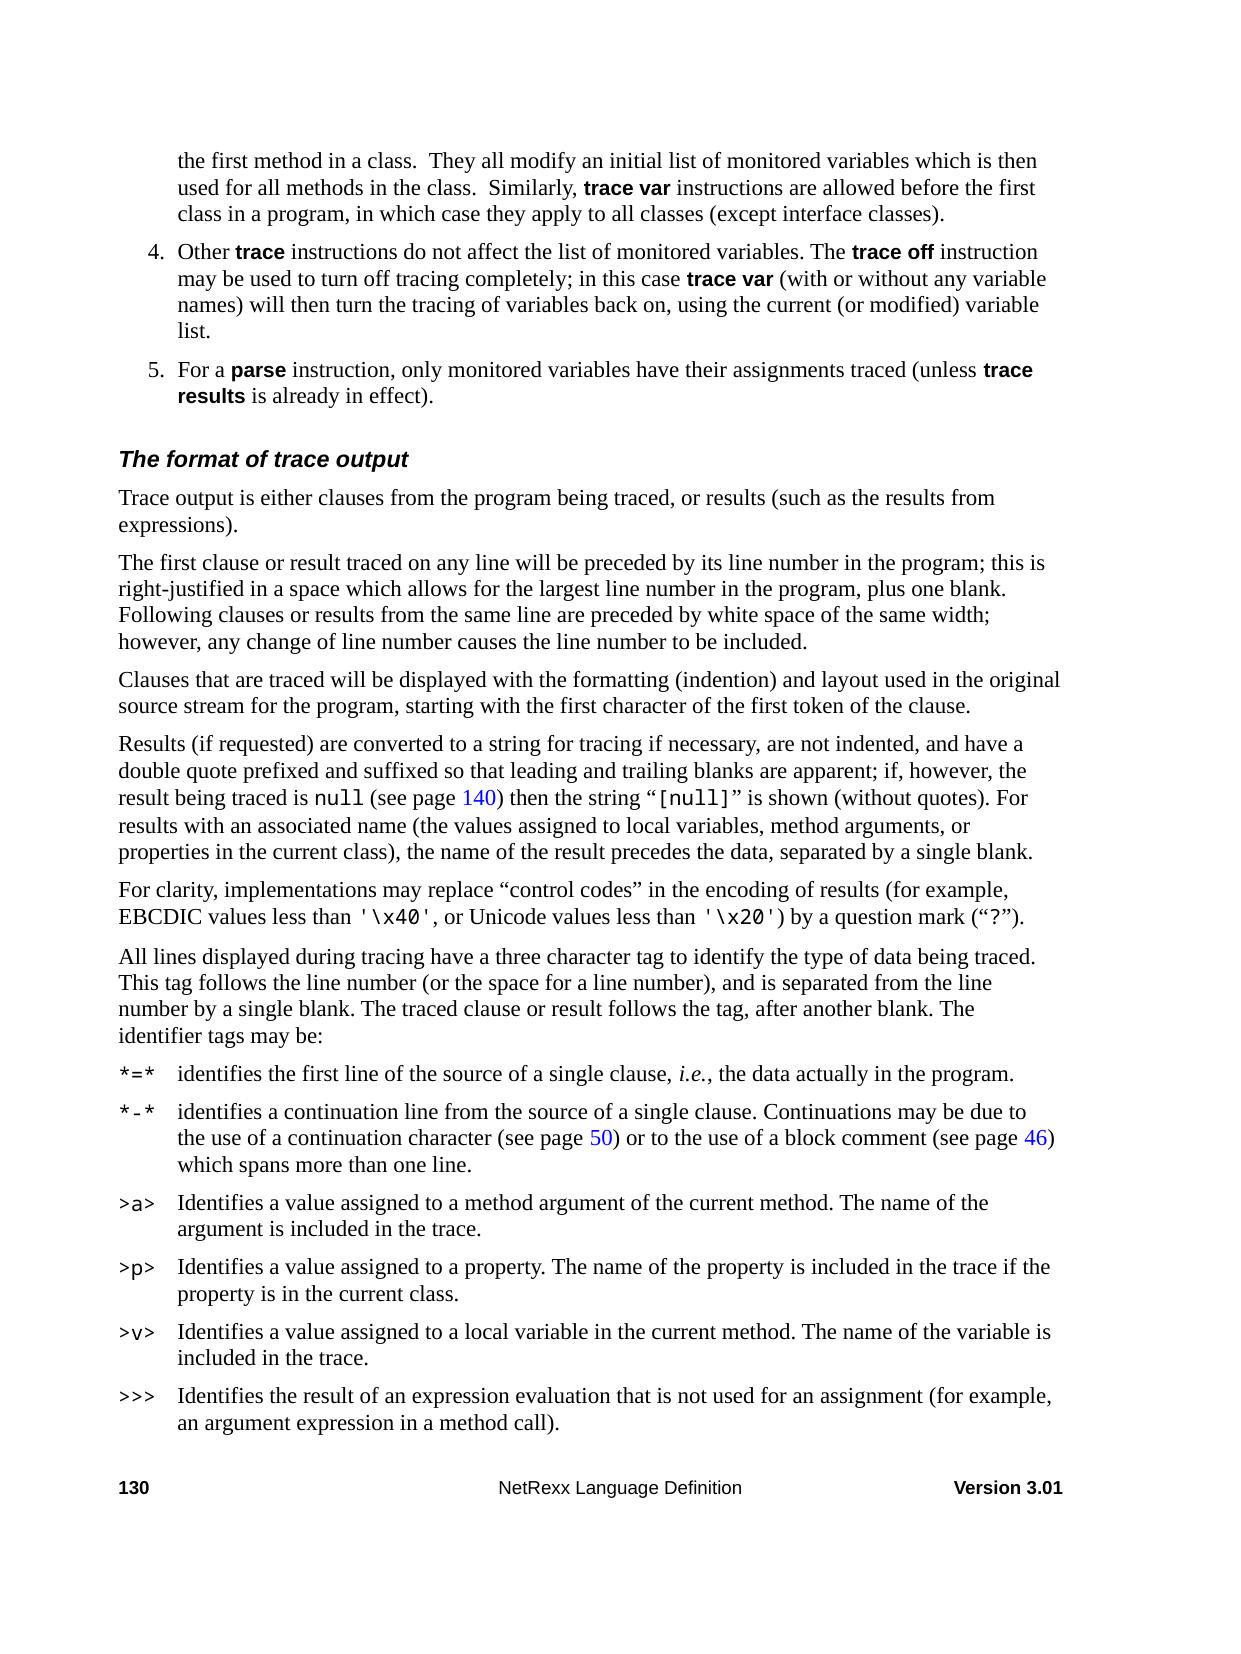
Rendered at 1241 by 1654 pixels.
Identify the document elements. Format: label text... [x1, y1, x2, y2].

subtitle The format of trace output [118, 445, 1063, 472]
text Results (if requested) are converted to a string for tracing if necessary, are not indented, and have a double quote prefixed and suffixed so that leading and trailing blanks are apparent; if, however, the result being traced is null (see page 134) then the string “[null]” is shown (without quotes). For results with an associated name (the values assigned to local variables, method arguments, or properties in the current class), the name of the result precedes the data, separated by a single blank. [118, 731, 1063, 864]
text Clauses that are traced will be displayed with the formatting (indention) and layout used in the original source stream for the program, starting with the first character of the first token of the clause. [118, 666, 1063, 719]
table_cell *-* [118, 1098, 177, 1189]
table_cell Identifies a value assigned to a property. The name of the property is included in the trace if the property is in the current class. [177, 1253, 1063, 1318]
table_cell Identifies a value assigned to a method argument of the current method. The name of the argument is included in the trace. [177, 1189, 1063, 1253]
list the first method in a class. They all modify an initial list of monitored variables which is then used for all methods in the class. Similarly, trace var instructions are allowed before the first class in a program, in which case they apply to all classes (except interface classes). [148, 148, 1063, 227]
table_cell Identifies the result of an expression evaluation that is not used for an assignment (for example, an argument expression in a method call). [177, 1382, 1063, 1447]
table_cell >a> [118, 1189, 177, 1253]
table_cell >>> [118, 1382, 177, 1447]
table_header *=* [118, 1060, 177, 1098]
text Trace output is either clauses from the program being traced, or results (such as the results from expressions). [118, 484, 1063, 537]
text For clarity, implementations may replace “control codes” in the encoding of results (for example, EBCDIC values less than '\x40', or Unicode values less than '\x20') by a question mark (“?”). [118, 876, 1063, 931]
list For a parse instruction, only monitored variables have their assignments traced (unless trace results is already in effect). [148, 356, 1063, 408]
text The first clause or result traced on any line will be preceded by its line number in the program; this is right-justified in a space which allows for the largest line number in the program, plus one blank. Following clauses or results from the same line are preceded by white space of the same width; however, any change of line number causes the line number to be included. [118, 549, 1063, 654]
table_cell Identifies a value assigned to a local variable in the current method. The name of the variable is included in the trace. [177, 1318, 1063, 1382]
list Other trace instructions do not affect the list of monitored variables. The trace off instruction may be used to turn off tracing completely; in this case trace var (with or without any variable names) will then turn the tracing of variables back on, using the current (or modified) variable list. [148, 238, 1063, 344]
text All lines displayed during tracing have a three character tag to identify the type of data being traced. This tag follows the line number (or the space for a line number), and is separated from the line number by a single blank. The traced clause or result follows the tag, after another blank. The identifier tags may be: [118, 943, 1063, 1048]
table_cell >v> [118, 1318, 177, 1382]
table_header identifies the first line of the source of a single clause, i.e., the data actually in the program. [177, 1060, 1063, 1098]
table_cell identifies a continuation line from the source of a single clause. Continuations may be due to the use of a continuation character (see page 48) or to the use of a block comment (see page 44) which spans more than one line. [177, 1098, 1063, 1189]
table_cell >p> [118, 1253, 177, 1318]
